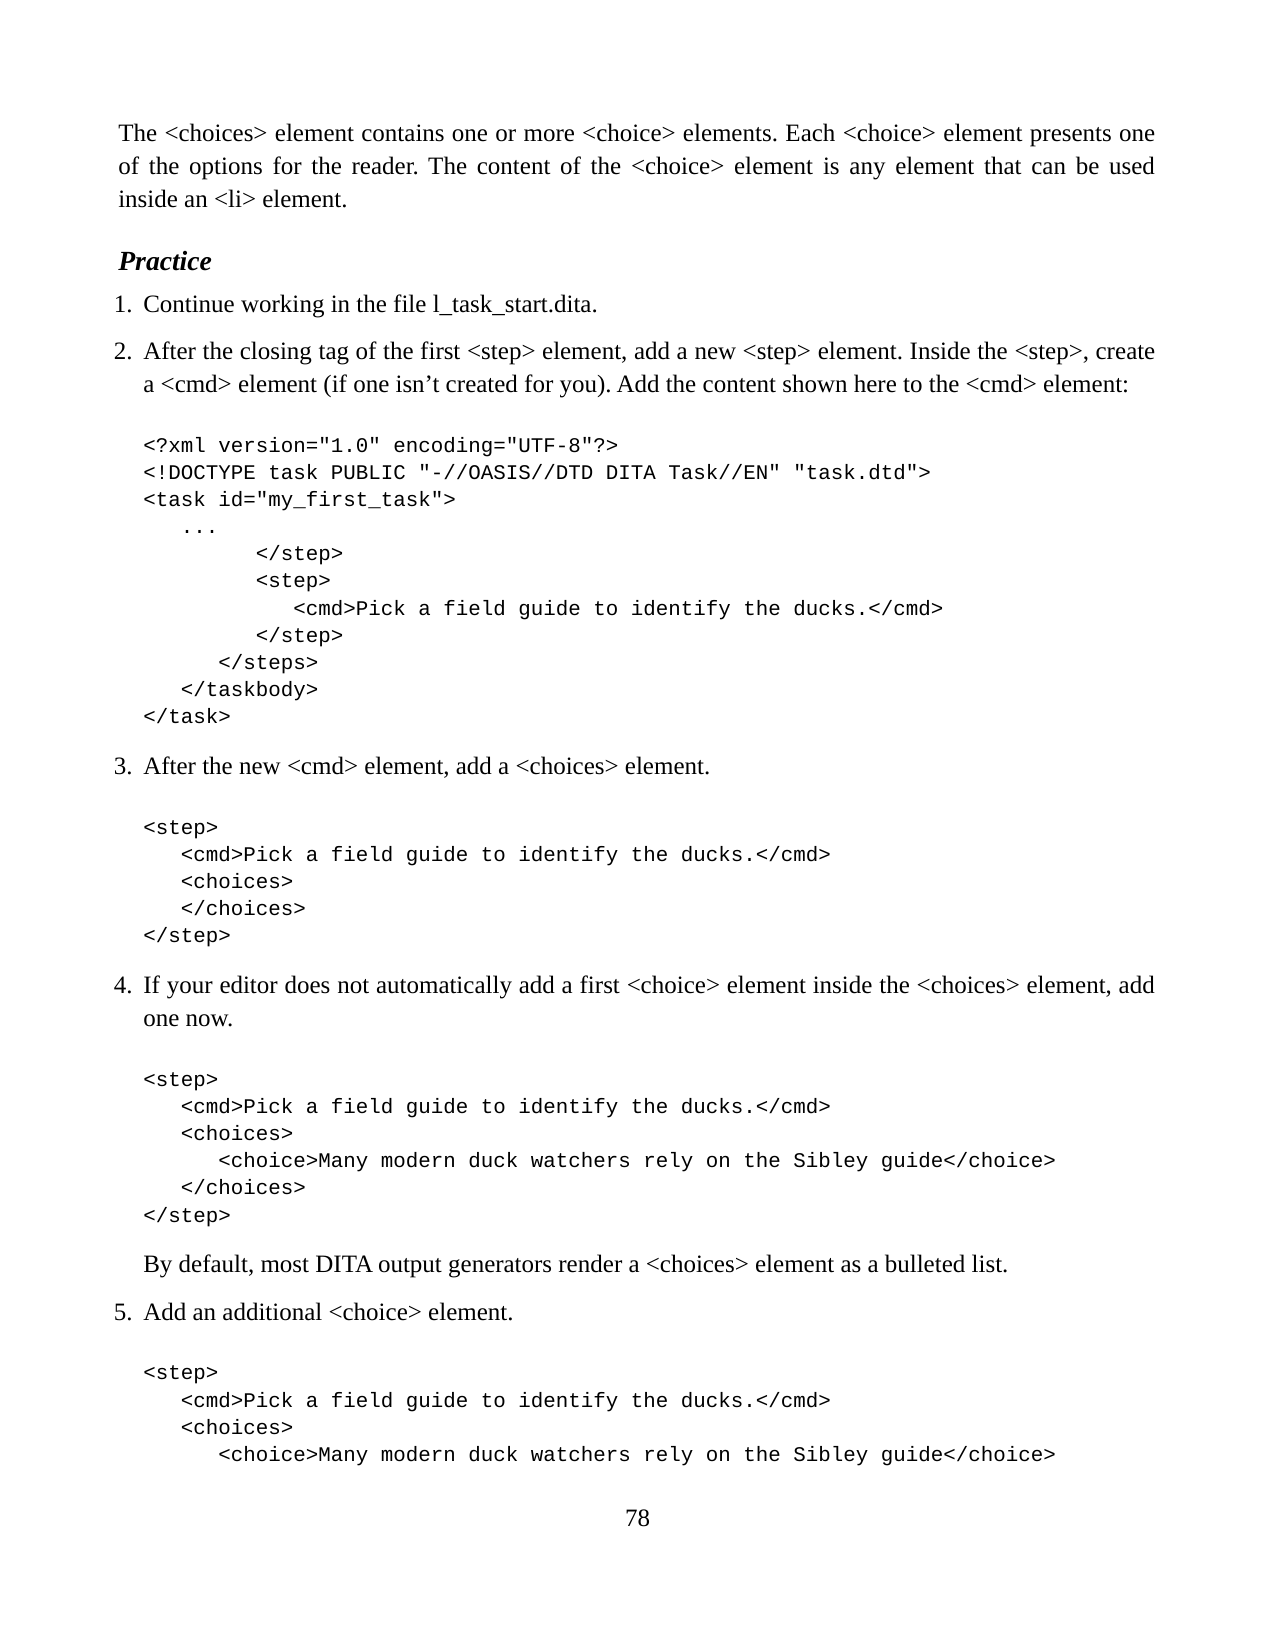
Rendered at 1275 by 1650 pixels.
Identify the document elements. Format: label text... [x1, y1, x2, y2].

list <step> <cmd>Pick a field guide to identify the ducks.</cmd> <choices> <choice>Many modern duck watchers rely on the Sibley guide</choice> [118, 1362, 1157, 1468]
list <step> <cmd>Pick a field guide to identify the ducks.</cmd> <choices> <choice>Many modern duck watchers rely on the Sibley guide</choice> </choices> </step> [118, 1069, 1157, 1228]
list Continue working in the file l_task_start.dita. [118, 289, 1157, 317]
list If your editor does not automatically add a first <choice> element inside the <choices> element, add one now. [118, 970, 1157, 1032]
list After the new <cmd> element, add a <choices> element. [118, 751, 1157, 780]
list After the closing tag of the first <step> element, add a new <step> element. Inside the <step>, create a <cmd> element (if one isn’t created for you). Add the content shown here to the <cmd> element: [118, 336, 1157, 398]
list <step> <cmd>Pick a field guide to identify the ducks.</cmd> <choices> </choices> </step> [118, 817, 1157, 949]
list <?xml version="1.0" encoding="UTF-8"?> <!DOCTYPE task PUBLIC "-//OASIS//DTD DITA Task//EN" "task.dtd"> <task id="my_first_task"> ... </step> <step> <cmd>Pick a field guide to identify the ducks.</cmd> </step> </steps> </taskbody> </task> [118, 434, 1157, 730]
subtitle Practice [118, 244, 1157, 276]
list Add an additional <choice> element. [118, 1297, 1157, 1326]
list By default, most DITA output generators render a <choices> element as a bulleted list. [118, 1249, 1157, 1278]
text The <choices> element contains one or more <choice> elements. Each <choice> element presents one of the options for the reader. The content of the <choice> element is any element that can be used inside an <li> element. [118, 118, 1157, 213]
